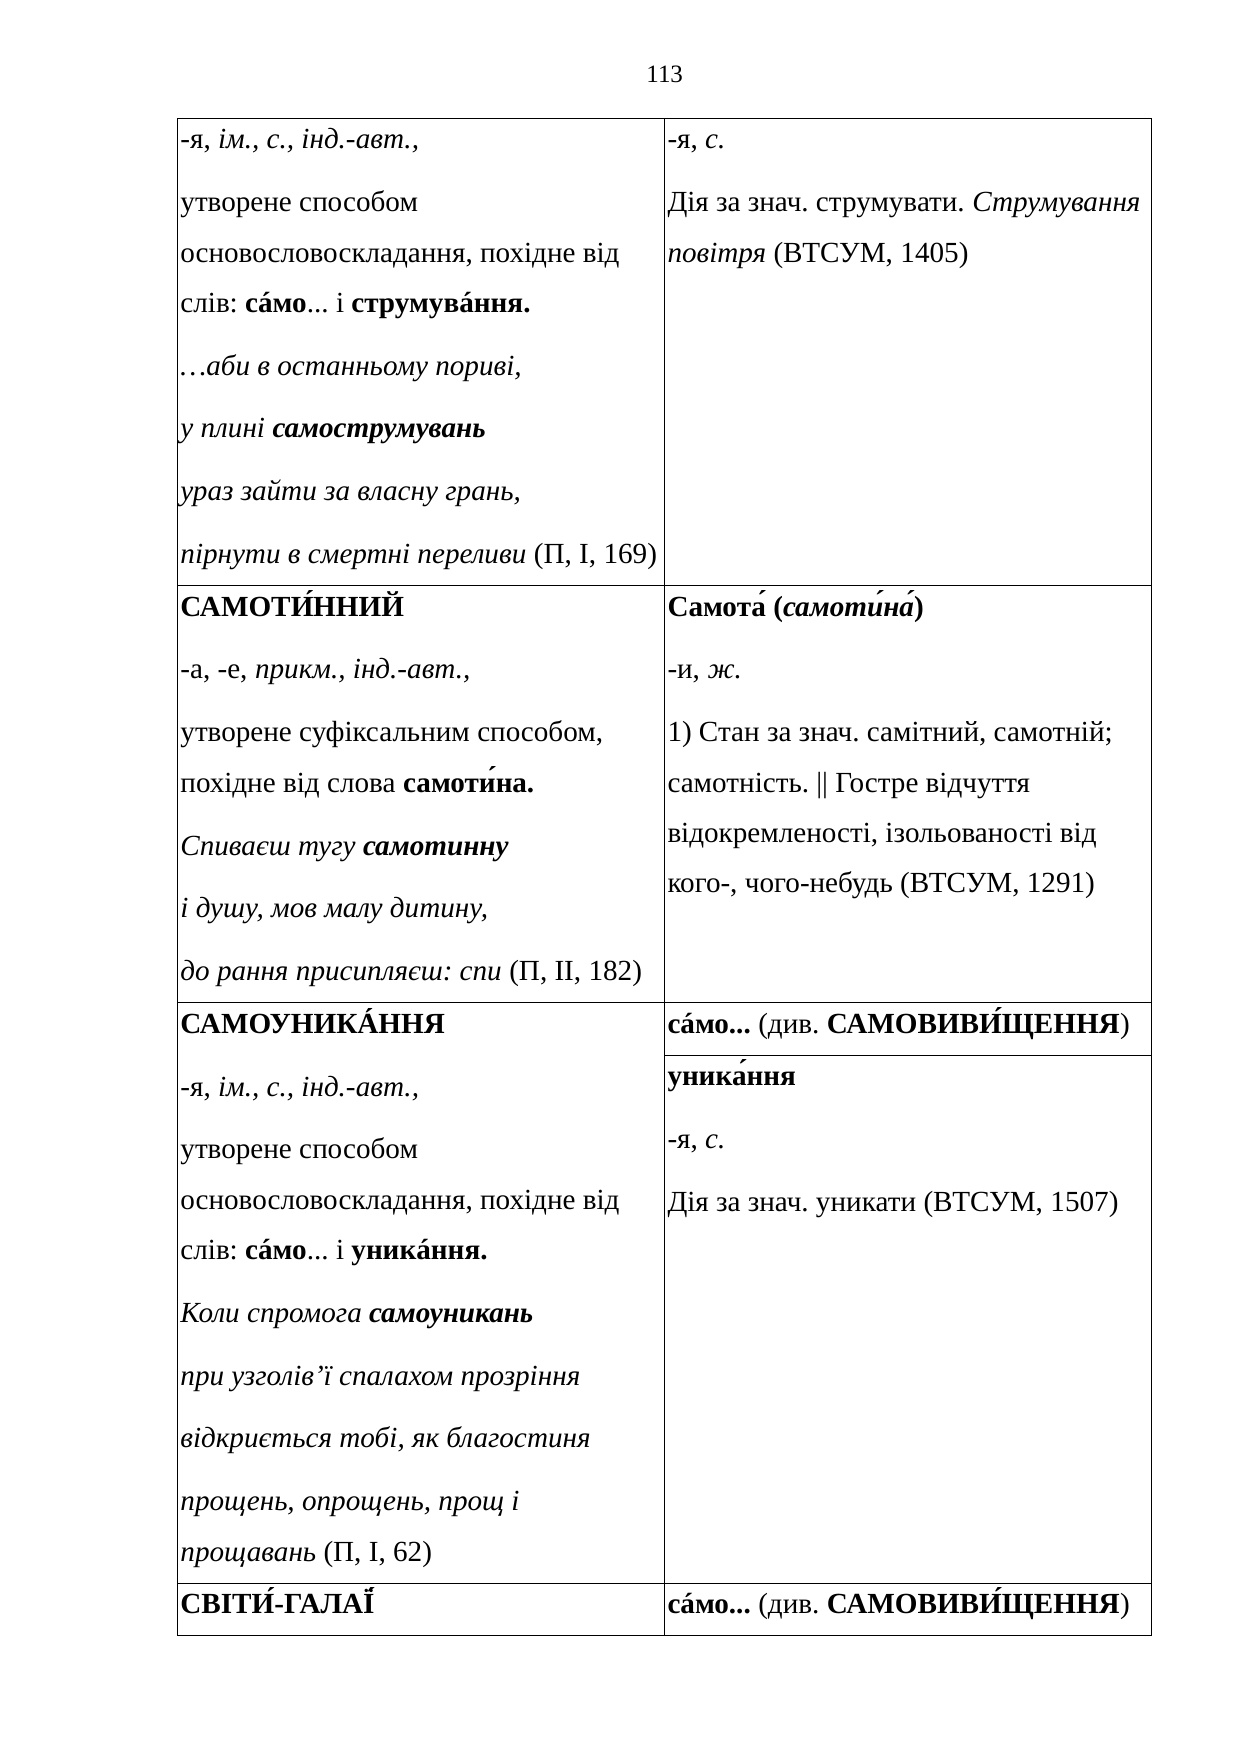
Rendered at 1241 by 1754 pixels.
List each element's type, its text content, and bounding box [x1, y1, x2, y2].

table_cell Самота́ (самоти́на́) -и, ж. 1) Стан за знач. самітний, самотній; самотність. || Гостре відчуття відокремленості, ізольованості від кого-, чого-небудь (ВТСУМ, 1291) [665, 586, 1151, 1002]
table_cell уника́ння -я, с. Дія за знач. уникати (ВТСУМ, 1507) [665, 1056, 1151, 1583]
table_cell СВІТИ́-ГАЛАЇ́ [178, 1584, 664, 1635]
table_cell сáмо... (див. САМОВИВИ́ЩЕННЯ) [665, 1584, 1151, 1635]
table_cell сáмо... (див. САМОВИВИ́ЩЕННЯ) [665, 1003, 1151, 1055]
table_cell -я, с. Дія за знач. струмувати. Струмування повітря (ВТСУМ, 1405) [665, 119, 1151, 585]
table_cell САМОУНИКÁННЯ -я, ім., с., інд.-авт., утворене способом основословоскладання, похідне від слів: сáмо... і уникáння. Коли спромога самоуникань при узголів’ї спалахом прозріння відкриється тобі, як благостиня прощень, опрощень, прощ і прощавань (П, І, 62) [178, 1003, 664, 1583]
table_cell -я, ім., с., інд.-авт., утворене способом основословоскладання, похідне від слів: сáмо... і струмувáння. …аби в останньому пориві, у плині самострумувань ураз зайти за власну грань, пірнути в смертні переливи (П, І, 169) [178, 119, 664, 585]
table_cell САМОТИ́ННИЙ -а, -е, прикм., інд.-авт., утворене суфіксальним способом, похідне від слова самоти́на. Спиваєш тугу самотинну і душу, мов малу дитину, до рання присипляєш: спи (П, ІІ, 182) [178, 586, 664, 1002]
